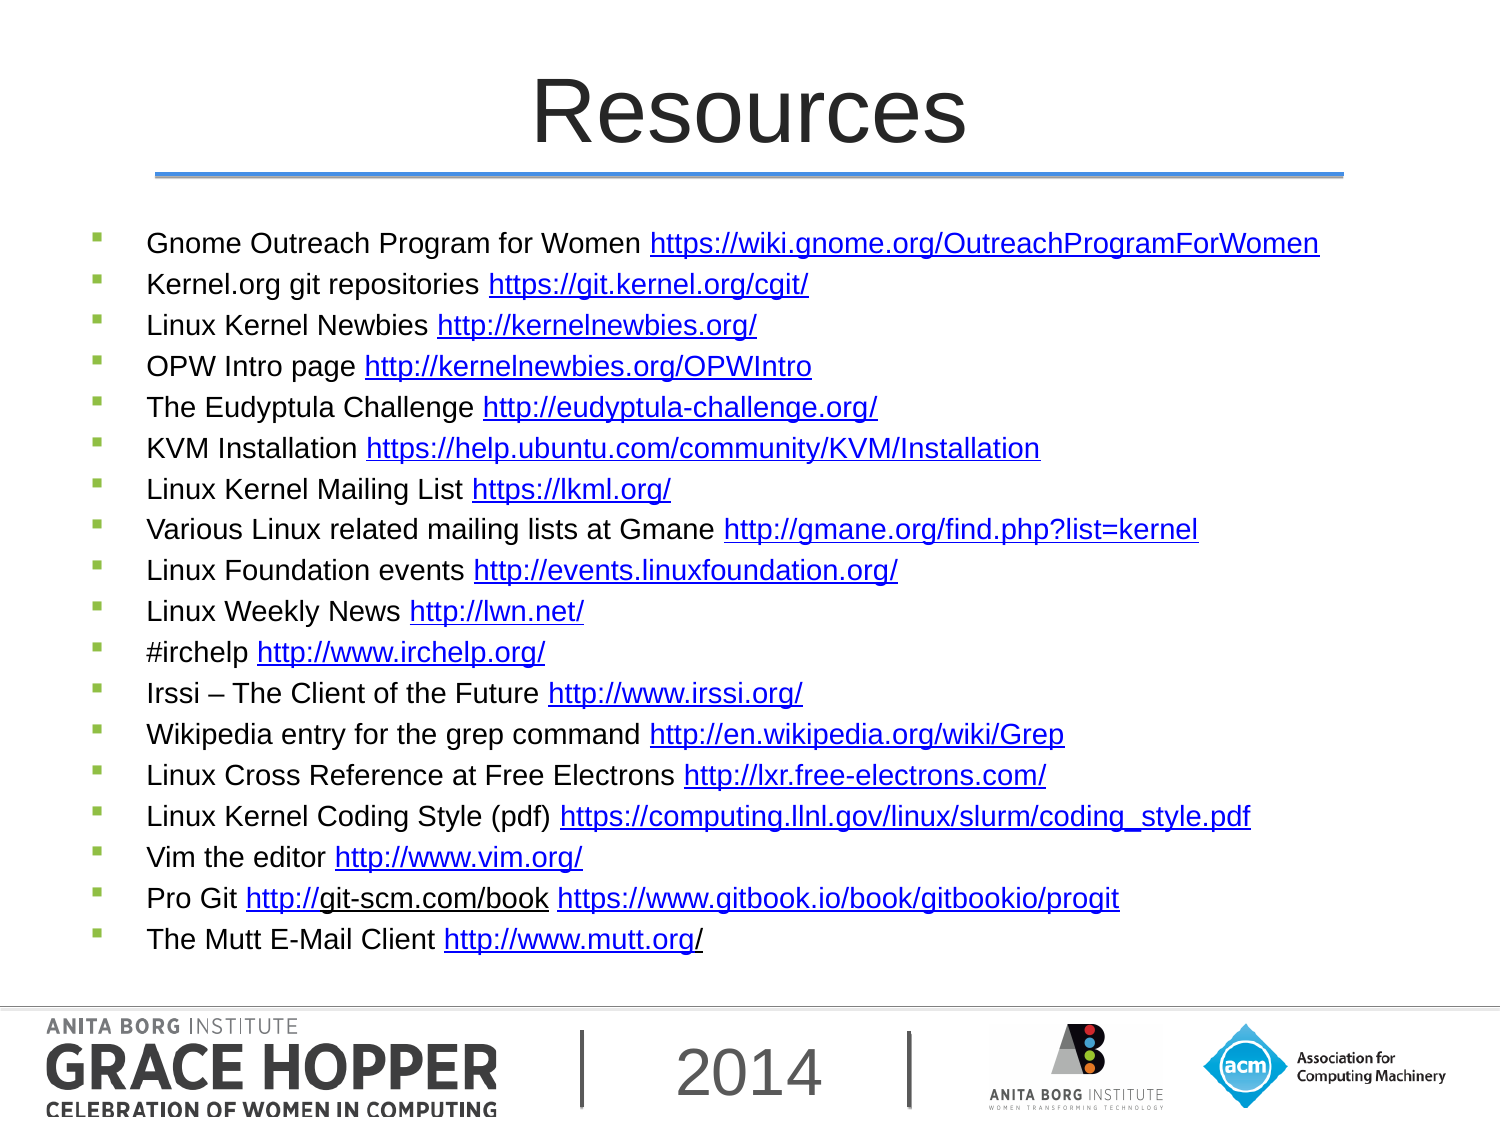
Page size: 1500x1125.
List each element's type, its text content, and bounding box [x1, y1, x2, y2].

title Resources [75, 19, 1425, 191]
list Gnome Outreach Program for Women https://wiki.gnome.org/OutreachProgramForWomen Kernel.org git repositories https://git.kernel.org/cgit/ Linux Kernel Newbies http://kernelnewbies.org/ OPW Intro page http://kernelnewbies.org/OPWIntro The Eudyptula Challenge http://eudyptula-challenge.org/ KVM Installation https://help.ubuntu.com/community/KVM/Installation Linux Kernel Mailing List https://lkml.org/ Various Linux related mailing lists at Gmane http://gmane.org/find.php?list=kernel Linux Foundation events http://events.linuxfoundation.org/ Linux Weekly News http://lwn.net/ #irchelp http://www.irchelp.org/ Irssi – The Client of the Future http://www.irssi.org/ Wikipedia entry for the grep command http://en.wikipedia.org/wiki/Grep Linux Cross Reference at Free Electrons http://lxr.free-electrons.com/ Linux Kernel Coding Style (pdf) https://computing.llnl.gov/linux/slurm/coding_style.pdf Vim the editor http://www.vim.org/ Pro Git http://git-scm.com/book https://www.gitbook.io/book/gitbookio/progit The Mutt E-Mail Client http://www.mutt.org/ [75, 216, 1425, 995]
picture [989, 1024, 1163, 1110]
